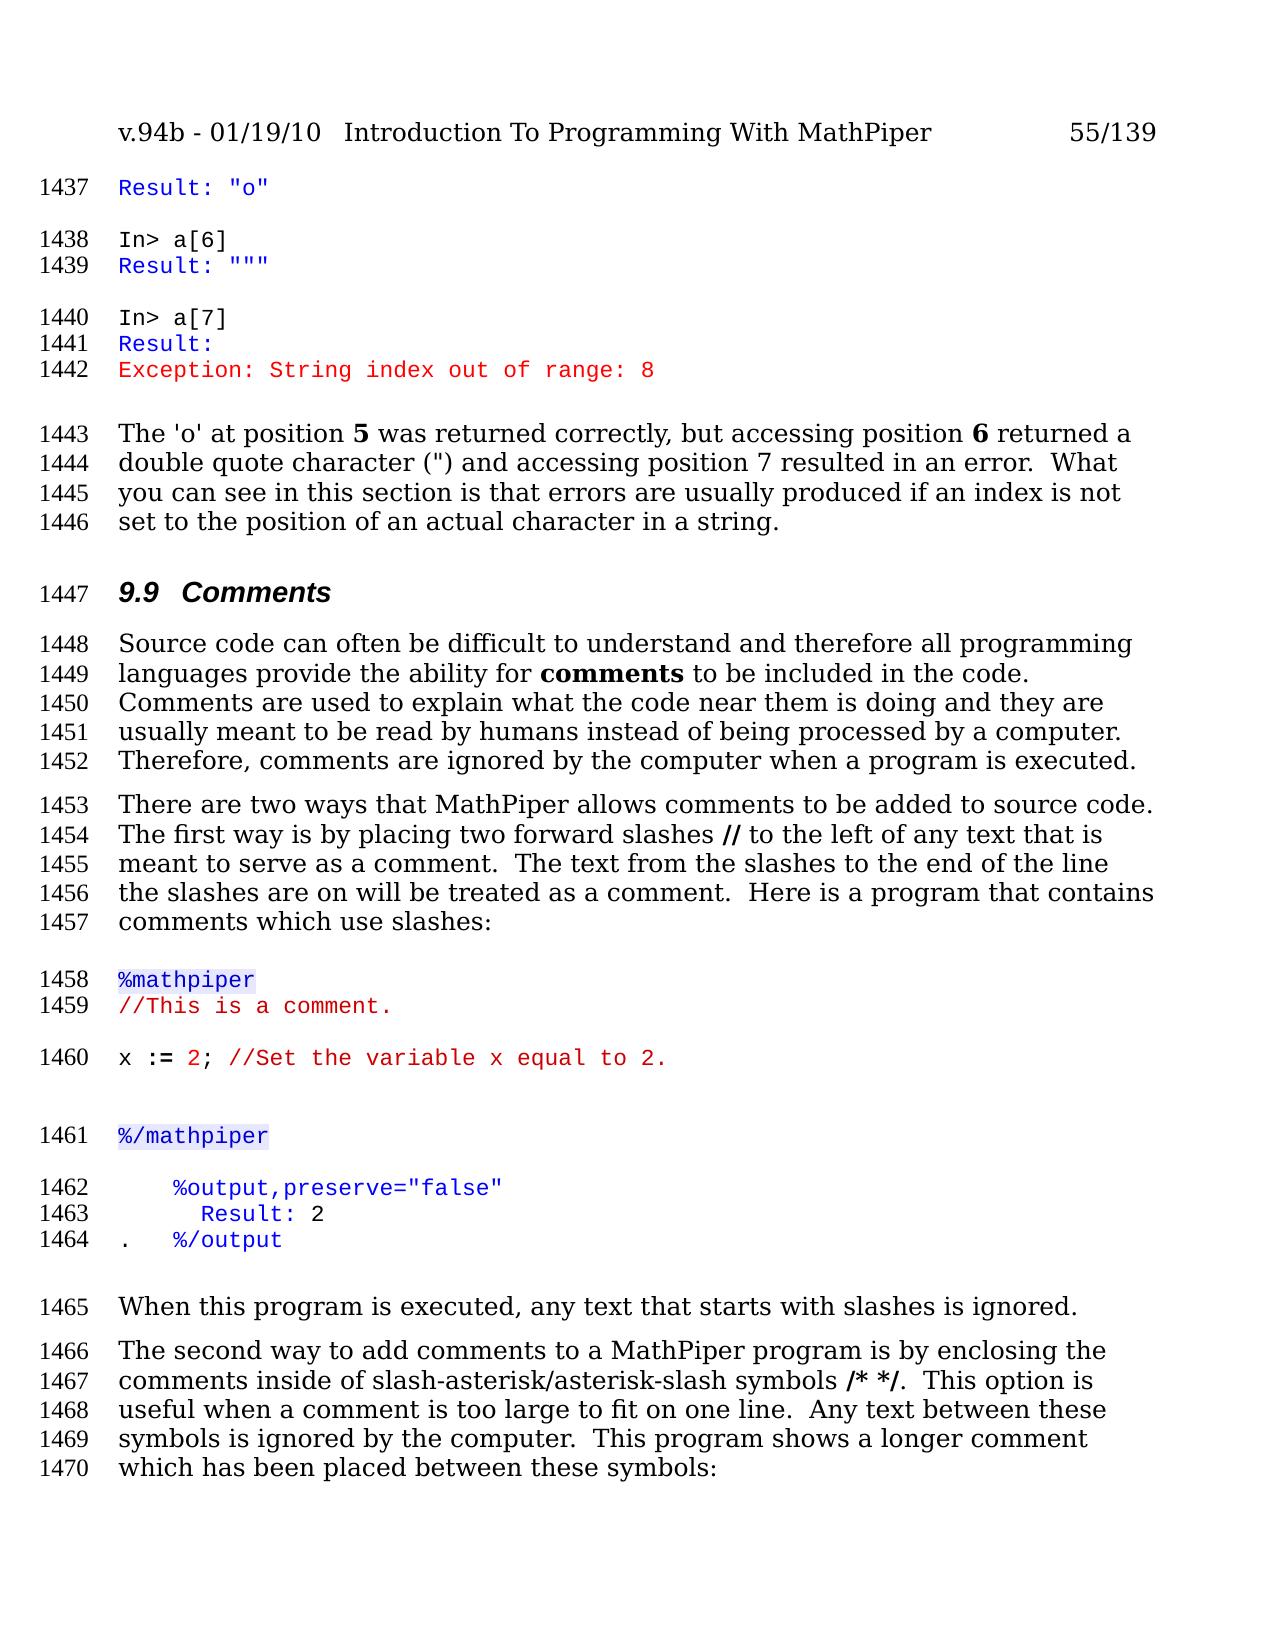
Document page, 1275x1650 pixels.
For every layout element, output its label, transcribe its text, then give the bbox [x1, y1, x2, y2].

text Result: "o" [118, 177, 1157, 203]
text %mathpiper [118, 969, 1157, 994]
text The 'o' at position 5 was returned correctly, but accessing position 6 returned a double quote character (") and accessing position 7 resulted in an error. What you can see in this section is that errors are usually produced if an index is not set to the position of an actual character in a string. [118, 419, 1157, 536]
text Result: [118, 332, 1157, 358]
text %/mathpiper [118, 1124, 1157, 1150]
text In> a[7] [118, 306, 1157, 332]
text x := 2; //Set the variable x equal to 2. [118, 1046, 1157, 1072]
text Result: 2 [118, 1202, 1157, 1228]
text Source code can often be difficult to understand and therefore all programming languages provide the ability for comments to be included in the code. Comments are used to explain what the code near them is doing and they are usually meant to be read by humans instead of being processed by a computer. Therefore, comments are ignored by the computer when a program is executed. [118, 629, 1157, 776]
text . %/output [118, 1228, 1157, 1254]
subtitle Comments [118, 575, 1157, 609]
text There are two ways that MathPiper allows comments to be added to source code. The first way is by placing two forward slashes // to the left of any text that is meant to serve as a comment. The text from the slashes to the end of the line the slashes are on will be treated as a comment. Here is a program that contains comments which use slashes: [118, 791, 1157, 937]
text In> a[6] [118, 229, 1157, 254]
text Exception: String index out of range: 8 [118, 358, 1157, 384]
text //This is a comment. [118, 994, 1157, 1021]
text When this program is executed, any text that starts with slashes is ignored. [118, 1292, 1157, 1322]
text Result: """ [118, 254, 1157, 281]
text %output,preserve="false" [118, 1176, 1157, 1202]
text The second way to add comments to a MathPiper program is by enclosing the comments inside of slash-asterisk/asterisk-slash symbols /* */. This option is useful when a comment is too large to fit on one line. Any text between these symbols is ignored by the computer. This program shows a longer comment which has been placed between these symbols: [118, 1337, 1157, 1483]
